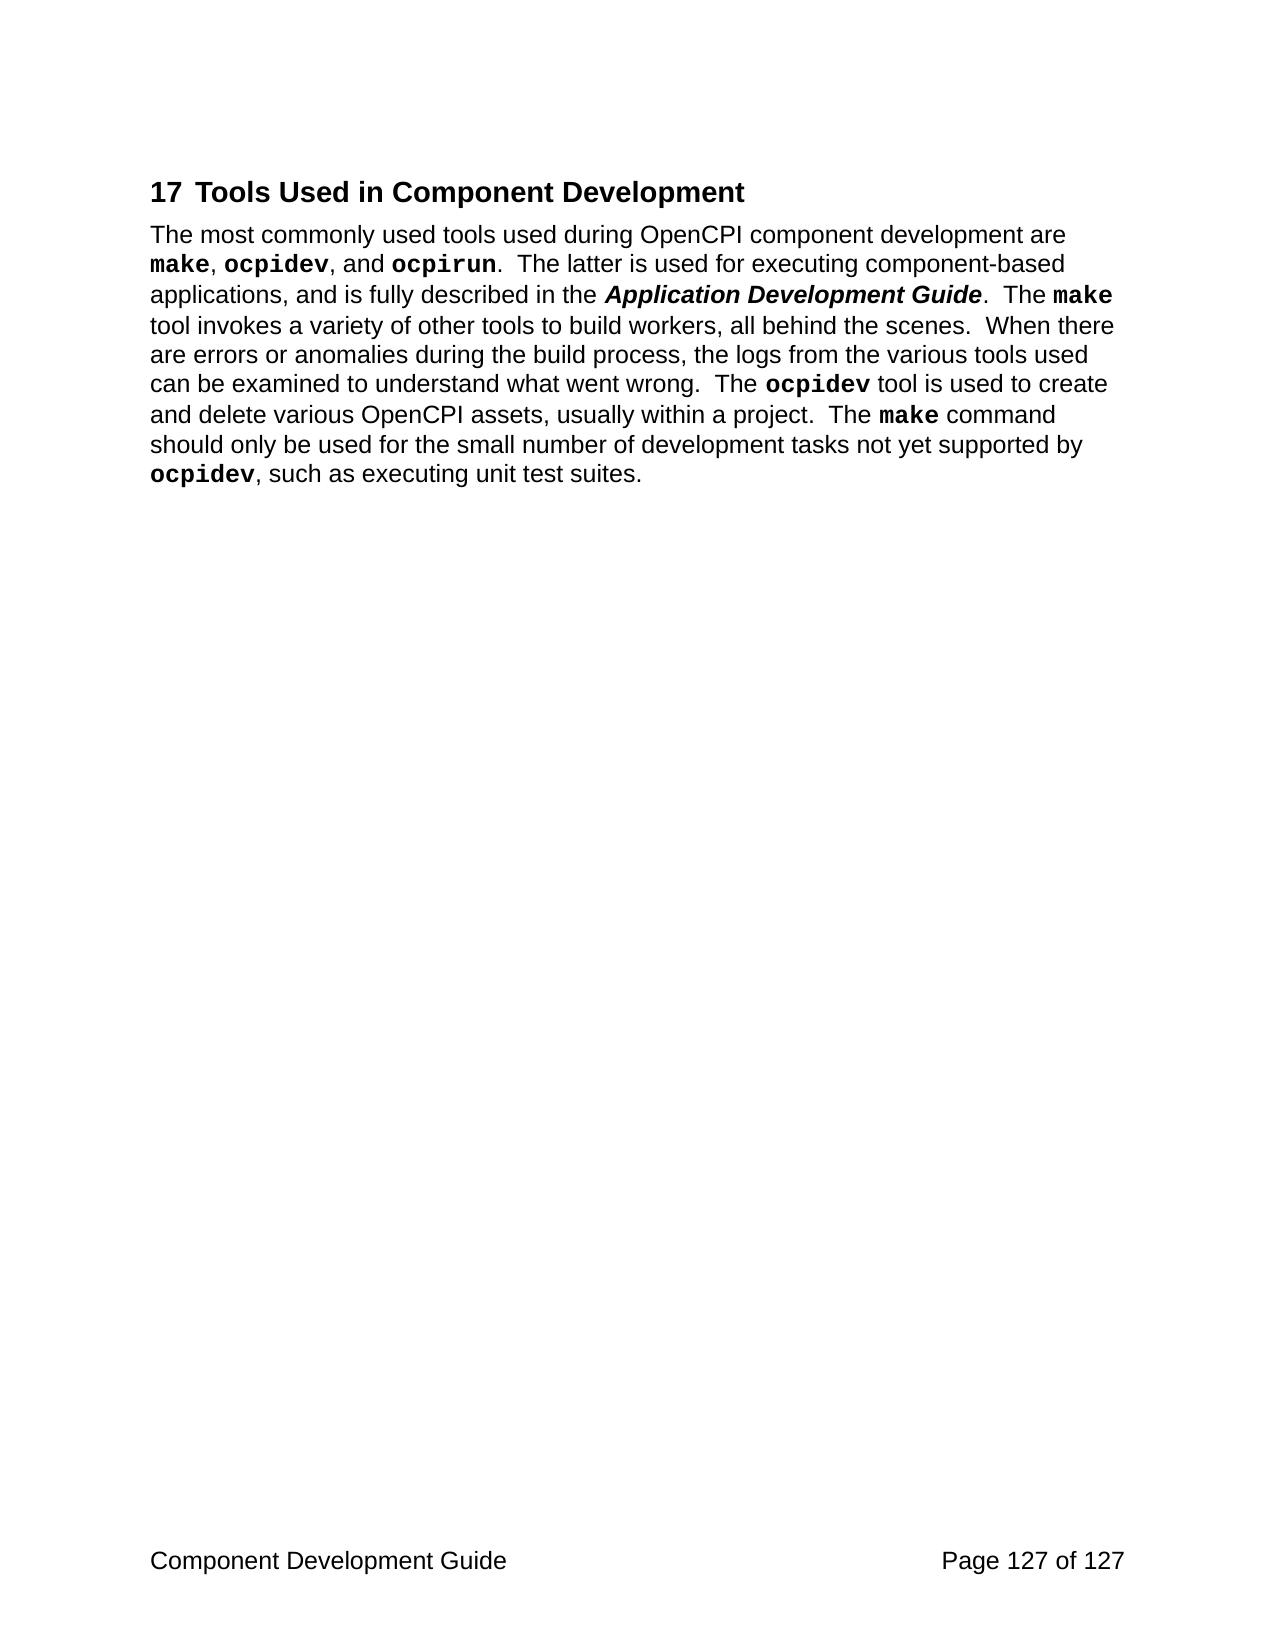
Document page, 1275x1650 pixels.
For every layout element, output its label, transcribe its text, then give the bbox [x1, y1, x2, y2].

text The most commonly used tools used during OpenCPI component development are make, ocpidev, and ocpirun. The latter is used for executing component-based applications, and is fully described in the Application Development Guide. The make tool invokes a variety of other tools to build workers, all behind the scenes. When there are errors or anomalies during the build process, the logs from the various tools used can be examined to understand what went wrong. The ocpidev tool is used to create and delete various OpenCPI assets, usually within a project. The make command should only be used for the small number of development tasks not yet supported by ocpidev, such as executing unit test suites. [150, 221, 1125, 490]
subtitle Tools Used in Component Development [150, 175, 1125, 208]
